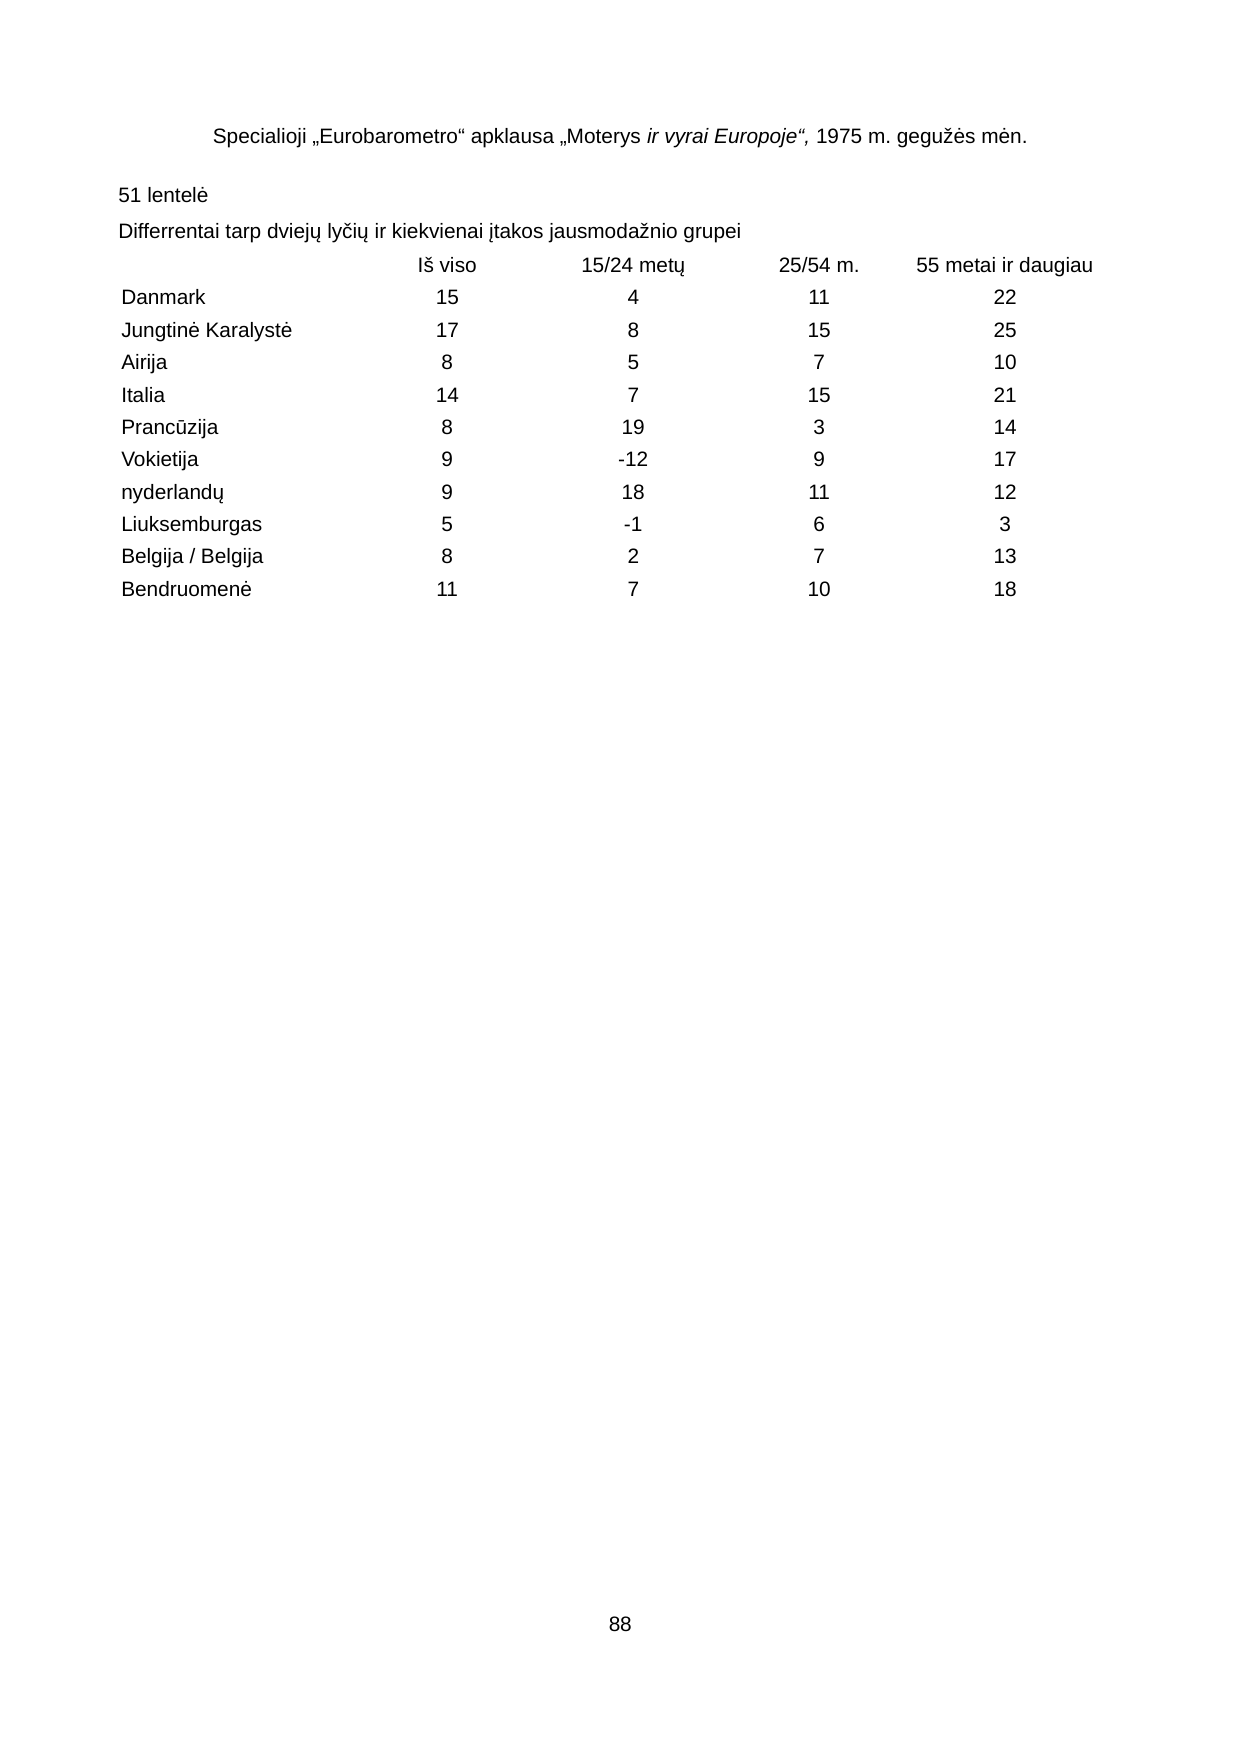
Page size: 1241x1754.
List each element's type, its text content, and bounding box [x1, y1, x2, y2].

table_cell Liuksemburgas [118, 508, 354, 540]
table_cell 9 [354, 443, 540, 475]
table_cell -1 [540, 508, 726, 540]
table_cell 8 [354, 346, 540, 378]
table_cell 4 [540, 281, 726, 313]
table_cell Jungtinė Karalystė [118, 314, 354, 346]
table_cell 6 [726, 508, 912, 540]
table_cell 8 [354, 540, 540, 573]
table_cell 11 [354, 573, 540, 605]
table_cell 10 [726, 573, 912, 605]
table_cell 10 [912, 346, 1098, 378]
table_cell 18 [540, 475, 726, 508]
table_cell Danmark [118, 281, 354, 313]
table_cell 2 [540, 540, 726, 573]
table_cell 12 [912, 475, 1098, 508]
table_cell 11 [726, 475, 912, 508]
table_cell 9 [726, 443, 912, 475]
table_cell 8 [354, 411, 540, 443]
table_cell 15 [354, 281, 540, 313]
table_cell 7 [726, 540, 912, 573]
table_cell 21 [912, 378, 1098, 411]
table_cell 9 [354, 475, 540, 508]
table_cell 15 [726, 314, 912, 346]
table_cell 8 [540, 314, 726, 346]
table_cell Bendruomenė [118, 573, 354, 605]
table_cell Airija [118, 346, 354, 378]
table_cell Vokietija [118, 443, 354, 475]
table_cell 17 [912, 443, 1098, 475]
table_cell Belgija / Belgija [118, 540, 354, 573]
table_cell 14 [912, 411, 1098, 443]
table_cell 17 [354, 314, 540, 346]
table_header Iš viso [354, 249, 540, 281]
table_cell 7 [540, 573, 726, 605]
table_header 55 metai ir daugiau [912, 249, 1098, 281]
table_cell 3 [912, 508, 1098, 540]
table_cell -12 [540, 443, 726, 475]
table_cell 3 [726, 411, 912, 443]
table_cell 14 [354, 378, 540, 411]
table_cell 19 [540, 411, 726, 443]
table_cell 18 [912, 573, 1098, 605]
table_cell 11 [726, 281, 912, 313]
table_cell Italia [118, 378, 354, 411]
table_cell 22 [912, 281, 1098, 313]
table_cell 13 [912, 540, 1098, 573]
text Differrentai tarp dviejų lyčių ir kiekvienai įtakos jausmodažnio grupei [118, 219, 1122, 243]
table_cell 15 [726, 378, 912, 411]
table_header 25/54 m. [726, 249, 912, 281]
table_header [118, 249, 354, 281]
table_header 15/24 metų [540, 249, 726, 281]
table_cell 7 [540, 378, 726, 411]
table_cell 7 [726, 346, 912, 378]
table_cell Prancūzija [118, 411, 354, 443]
text 51 lentelė [118, 183, 1122, 207]
table_cell 5 [354, 508, 540, 540]
table_cell nyderlandų [118, 475, 354, 508]
table_cell 5 [540, 346, 726, 378]
table_cell 25 [912, 314, 1098, 346]
